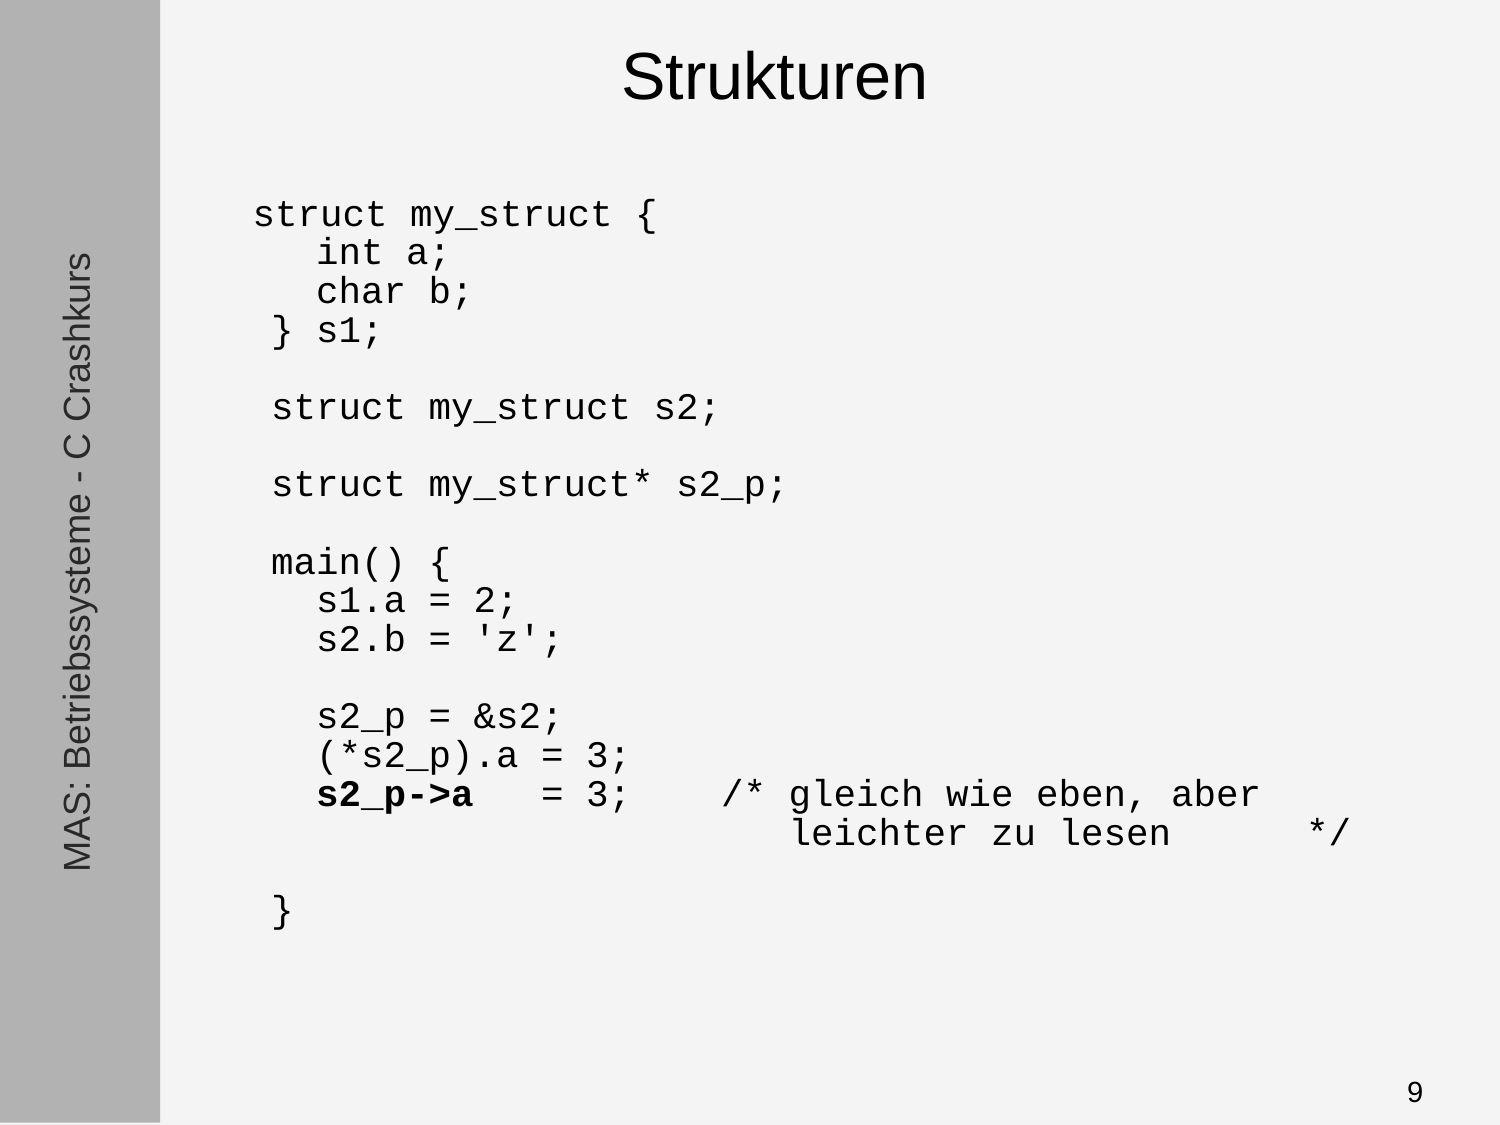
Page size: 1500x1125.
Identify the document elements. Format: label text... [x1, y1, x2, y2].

text_box MAS: Betriebssysteme - C Crashkurs [46, 1, 125, 1124]
text_box [212, 162, 1460, 325]
text_box [0, 0, 160, 1122]
text_box Strukturen [606, 27, 944, 122]
text_box struct my_struct { int a; char b; } s1; struct my_struct s2; struct my_struct* s2_p; main() { s1.a = 2; s2.b = 'z'; s2_p = &s2; (*s2_p).a = 3; s2_p->a = 3; /* gleich wie eben, aber leichter zu lesen */ } [237, 187, 1447, 1125]
text_box [1407, 1074, 1460, 1112]
